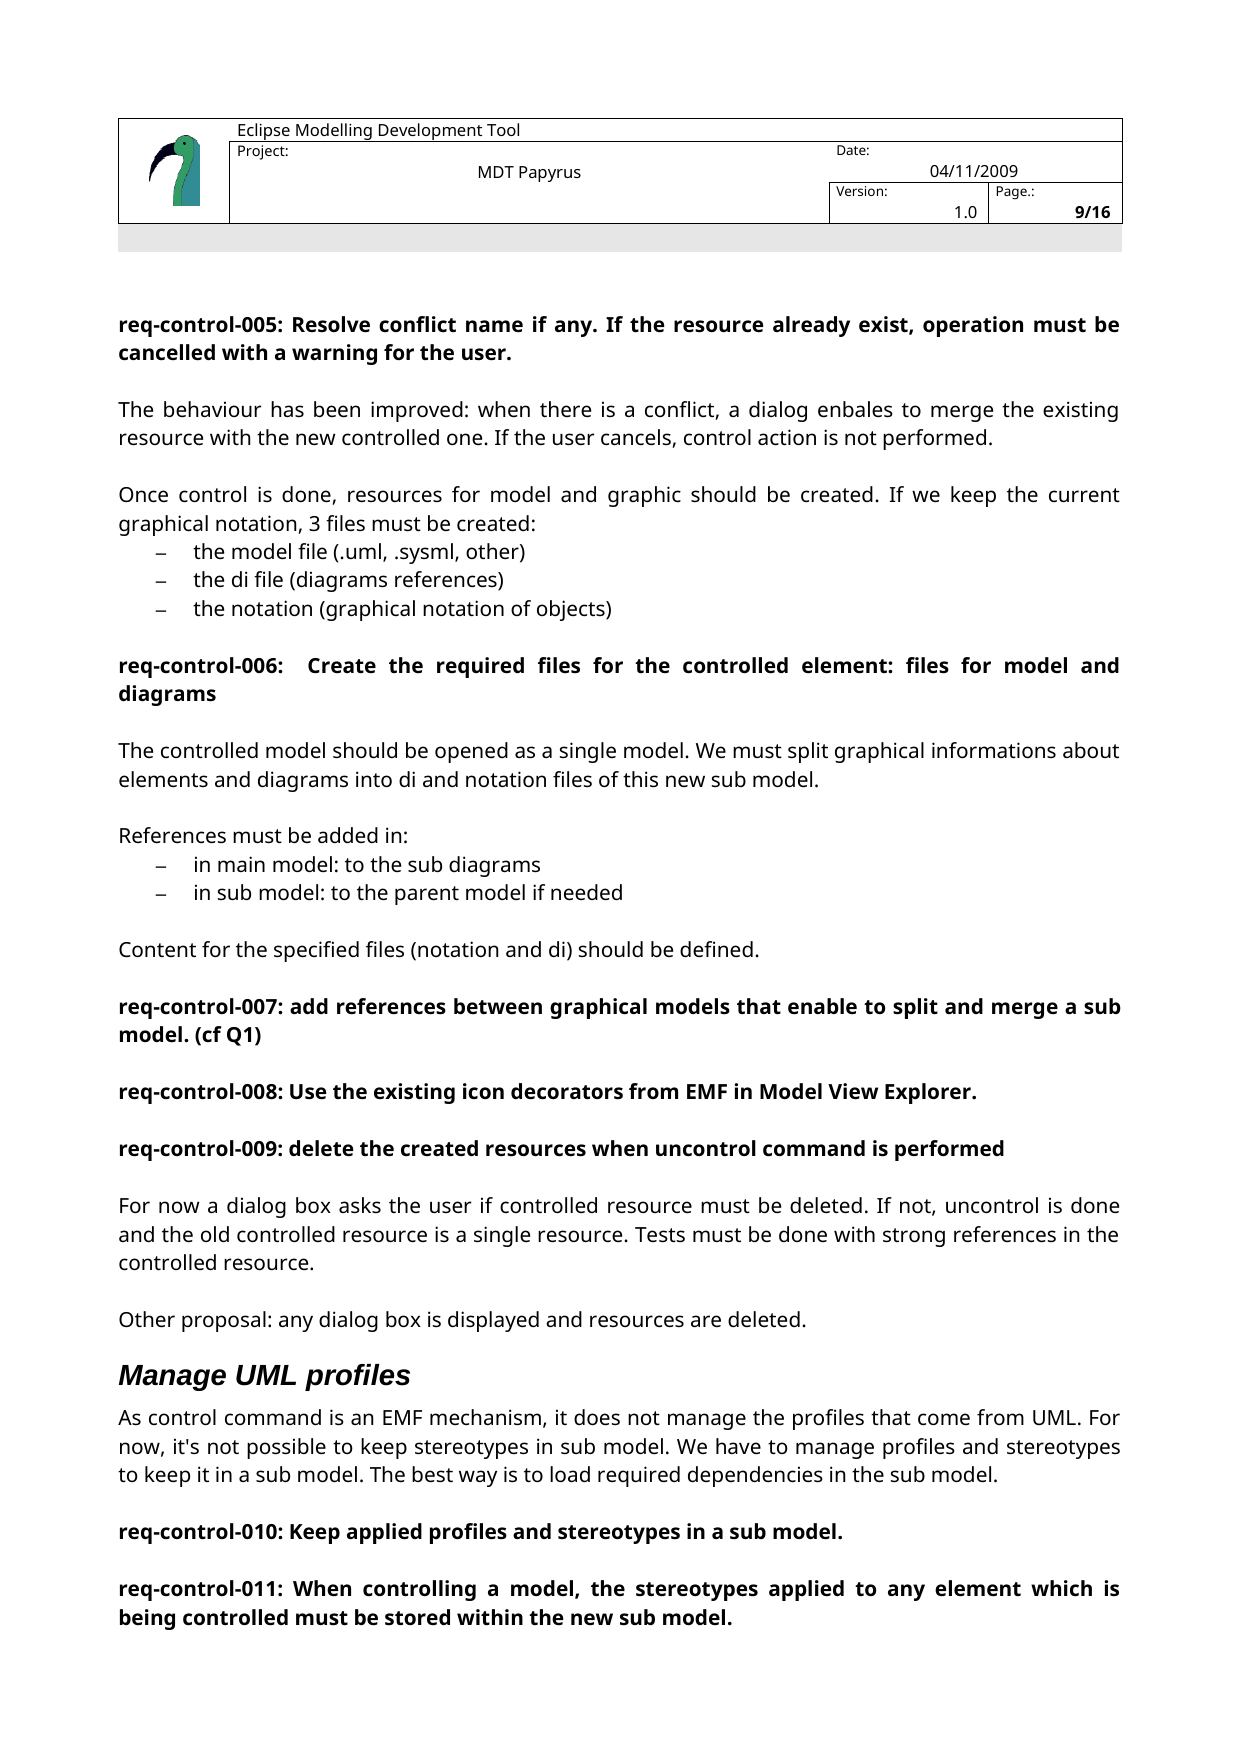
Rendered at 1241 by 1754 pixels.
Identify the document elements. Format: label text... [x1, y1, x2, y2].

list the model file (.uml, .sysml, other) [156, 537, 1122, 566]
text req-control-011: When controlling a model, the stereotypes applied to any element which is being controlled must be stored within the new sub model. [118, 1574, 1122, 1631]
text req-control-010: Keep applied profiles and stereotypes in a sub model. [118, 1517, 1122, 1546]
text The behaviour has been improved: when there is a conflict, a dialog enbales to merge the existing resource with the new controlled one. If the user cancels, control action is not performed. [118, 395, 1122, 452]
text req-control-008: Use the existing icon decorators from EMF in Model View Explorer. [118, 1077, 1122, 1106]
picture [147, 133, 201, 209]
text req-control-006: Create the required files for the controlled element: files for model and diagrams [118, 651, 1122, 708]
text Content for the specified files (notation and di) should be defined. [118, 935, 1122, 964]
text References must be added in: [118, 822, 1122, 850]
list the notation (graphical notation of objects) [156, 594, 1122, 622]
text Once control is done, resources for model and graphic should be created. If we keep the current graphical notation, 3 files must be created: [118, 480, 1122, 537]
text The controlled model should be opened as a single model. We must split graphical informations about elements and diagrams into di and notation files of this new sub model. [118, 736, 1122, 793]
subtitle Manage UML profiles [118, 1358, 1122, 1391]
text req-control-009: delete the created resources when uncontrol command is performed [118, 1134, 1122, 1163]
text req-control-007: add references between graphical models that enable to split and merge a sub model. (cf Q1) [118, 992, 1122, 1049]
text As control command is an EMF mechanism, it does not manage the profiles that come from UML. For now, it's not possible to keep stereotypes in sub model. We have to manage profiles and stereotypes to keep it in a sub model. The best way is to load required dependencies in the sub model. [118, 1403, 1122, 1489]
text req-control-005: Resolve conflict name if any. If the resource already exist, operation must be cancelled with a warning for the user. [118, 310, 1122, 367]
text Other proposal: any dialog box is displayed and resources are deleted. [118, 1305, 1122, 1333]
list in main model: to the sub diagrams [156, 850, 1122, 878]
text For now a dialog box asks the user if controlled resource must be deleted. If not, uncontrol is done and the old controlled resource is a single resource. Tests must be done with strong references in the controlled resource. [118, 1191, 1122, 1277]
list the di file (diagrams references) [156, 566, 1122, 594]
list in sub model: to the parent model if needed [156, 878, 1122, 907]
